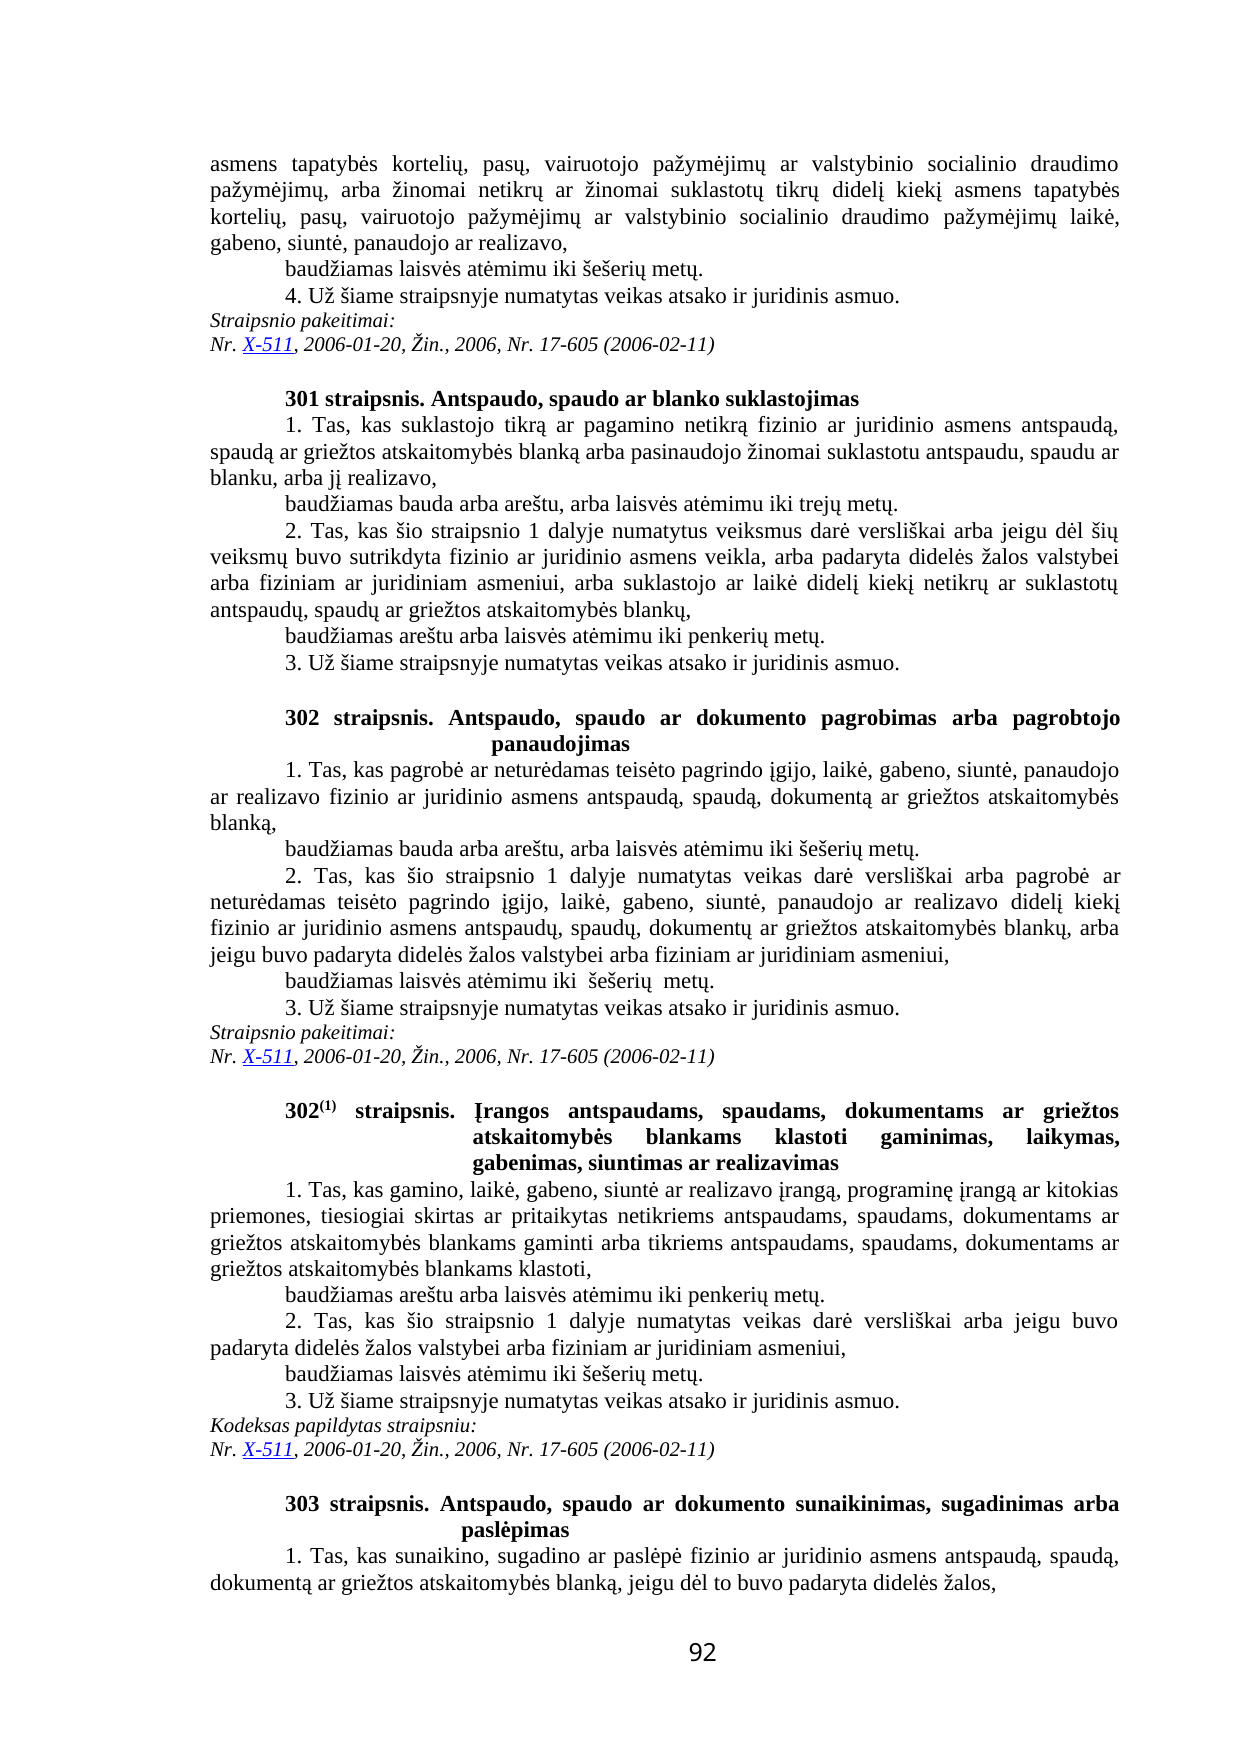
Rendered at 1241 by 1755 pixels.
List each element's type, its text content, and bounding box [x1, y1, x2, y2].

text baudžiamas areštu arba laisvės atėmimu iki penkerių metų. [210, 622, 1120, 648]
text 1. Tas, kas gamino, laikė, gabeno, siuntė ar realizavo įrangą, programinę įrangą ar kitokias priemones, tiesiogiai skirtas ar pritaikytas netikriems antspaudams, spaudams, dokumentams ar griežtos atskaitomybės blankams gaminti arba tikriems antspaudams, spaudams, dokumentams ar griežtos atskaitomybės blankams klastoti, [210, 1176, 1120, 1281]
text Kodeksas papildytas straipsniu: [210, 1413, 1120, 1437]
text 1. Tas, kas sunaikino, sugadino ar paslėpė fizinio ar juridinio asmens antspaudą, spaudą, dokumentą ar griežtos atskaitomybės blanką, jeigu dėl to buvo padaryta didelės žalos, [210, 1543, 1120, 1595]
text 303 straipsnis. Antspaudo, spaudo ar dokumento sunaikinimas, sugadinimas arba paslėpimas [285, 1490, 1120, 1543]
text 302(1) straipsnis. Įrangos antspaudams, spaudams, dokumentams ar griežtos atskaitomybės blankams klastoti gaminimas, laikymas, gabenimas, siuntimas ar realizavimas [285, 1097, 1120, 1176]
text baudžiamas laisvės atėmimu iki šešerių metų. [210, 255, 1120, 282]
text baudžiamas bauda arba areštu, arba laisvės atėmimu iki šešerių metų. [210, 835, 1120, 862]
text 302 straipsnis. Antspaudo, spaudo ar dokumento pagrobimas arba pagrobtojo panaudojimas [285, 704, 1120, 756]
text 3. Už šiame straipsnyje numatytas veikas atsako ir juridinis asmuo. [210, 648, 1120, 675]
text 1. Tas, kas pagrobė ar neturėdamas teisėto pagrindo įgijo, laikė, gabeno, siuntė, panaudojo ar realizavo fizinio ar juridinio asmens antspaudą, spaudą, dokumentą ar griežtos atskaitomybės blanką, [210, 756, 1120, 835]
text Straipsnio pakeitimai: [210, 308, 1120, 332]
text baudžiamas areštu arba laisvės atėmimu iki penkerių metų. [210, 1281, 1120, 1308]
text Nr. X-511, 2006-01-20, Žin., 2006, Nr. 17-605 (2006-02-11) [210, 1437, 1120, 1461]
text baudžiamas laisvės atėmimu iki šešerių metų. [210, 1360, 1120, 1387]
text 4. Už šiame straipsnyje numatytas veikas atsako ir juridinis asmuo. [210, 282, 1120, 308]
text Nr. X-511, 2006-01-20, Žin., 2006, Nr. 17-605 (2006-02-11) [210, 1044, 1120, 1068]
text 3. Už šiame straipsnyje numatytas veikas atsako ir juridinis asmuo. [210, 1387, 1120, 1413]
text 2. Tas, kas šio straipsnio 1 dalyje numatytas veikas darė versliškai arba pagrobė ar neturėdamas teisėto pagrindo įgijo, laikė, gabeno, siuntė, panaudojo ar realizavo didelį kiekį fizinio ar juridinio asmens antspaudų, spaudų, dokumentų ar griežtos atskaitomybės blankų, arba jeigu buvo padaryta didelės žalos valstybei arba fiziniam ar juridiniam asmeniui, [210, 862, 1120, 967]
text 1. Tas, kas suklastojo tikrą ar pagamino netikrą fizinio ar juridinio asmens antspaudą, spaudą ar griežtos atskaitomybės blanką arba pasinaudojo žinomai suklastotu antspaudu, spaudu ar blanku, arba jį realizavo, [210, 411, 1120, 490]
text 301 straipsnis. Antspaudo, spaudo ar blanko suklastojimas [210, 385, 1120, 411]
text 3. Už šiame straipsnyje numatytas veikas atsako ir juridinis asmuo. [210, 993, 1120, 1020]
text Straipsnio pakeitimai: [210, 1020, 1120, 1044]
text baudžiamas laisvės atėmimu iki šešerių metų. [210, 967, 1120, 993]
text 2. Tas, kas šio straipsnio 1 dalyje numatytus veiksmus darė versliškai arba jeigu dėl šių veiksmų buvo sutrikdyta fizinio ar juridinio asmens veikla, arba padaryta didelės žalos valstybei arba fiziniam ar juridiniam asmeniui, arba suklastojo ar laikė didelį kiekį netikrų ar suklastotų antspaudų, spaudų ar griežtos atskaitomybės blankų, [210, 517, 1120, 622]
text 2. Tas, kas šio straipsnio 1 dalyje numatytas veikas darė versliškai arba jeigu buvo padaryta didelės žalos valstybei arba fiziniam ar juridiniam asmeniui, [210, 1308, 1120, 1360]
text asmens tapatybės kortelių, pasų, vairuotojo pažymėjimų ar valstybinio socialinio draudimo pažymėjimų, arba žinomai netikrų ar žinomai suklastotų tikrų didelį kiekį asmens tapatybės kortelių, pasų, vairuotojo pažymėjimų ar valstybinio socialinio draudimo pažymėjimų laikė, gabeno, siuntė, panaudojo ar realizavo, [210, 150, 1120, 255]
text baudžiamas bauda arba areštu, arba laisvės atėmimu iki trejų metų. [210, 490, 1120, 517]
text Nr. X-511, 2006-01-20, Žin., 2006, Nr. 17-605 (2006-02-11) [210, 332, 1120, 356]
